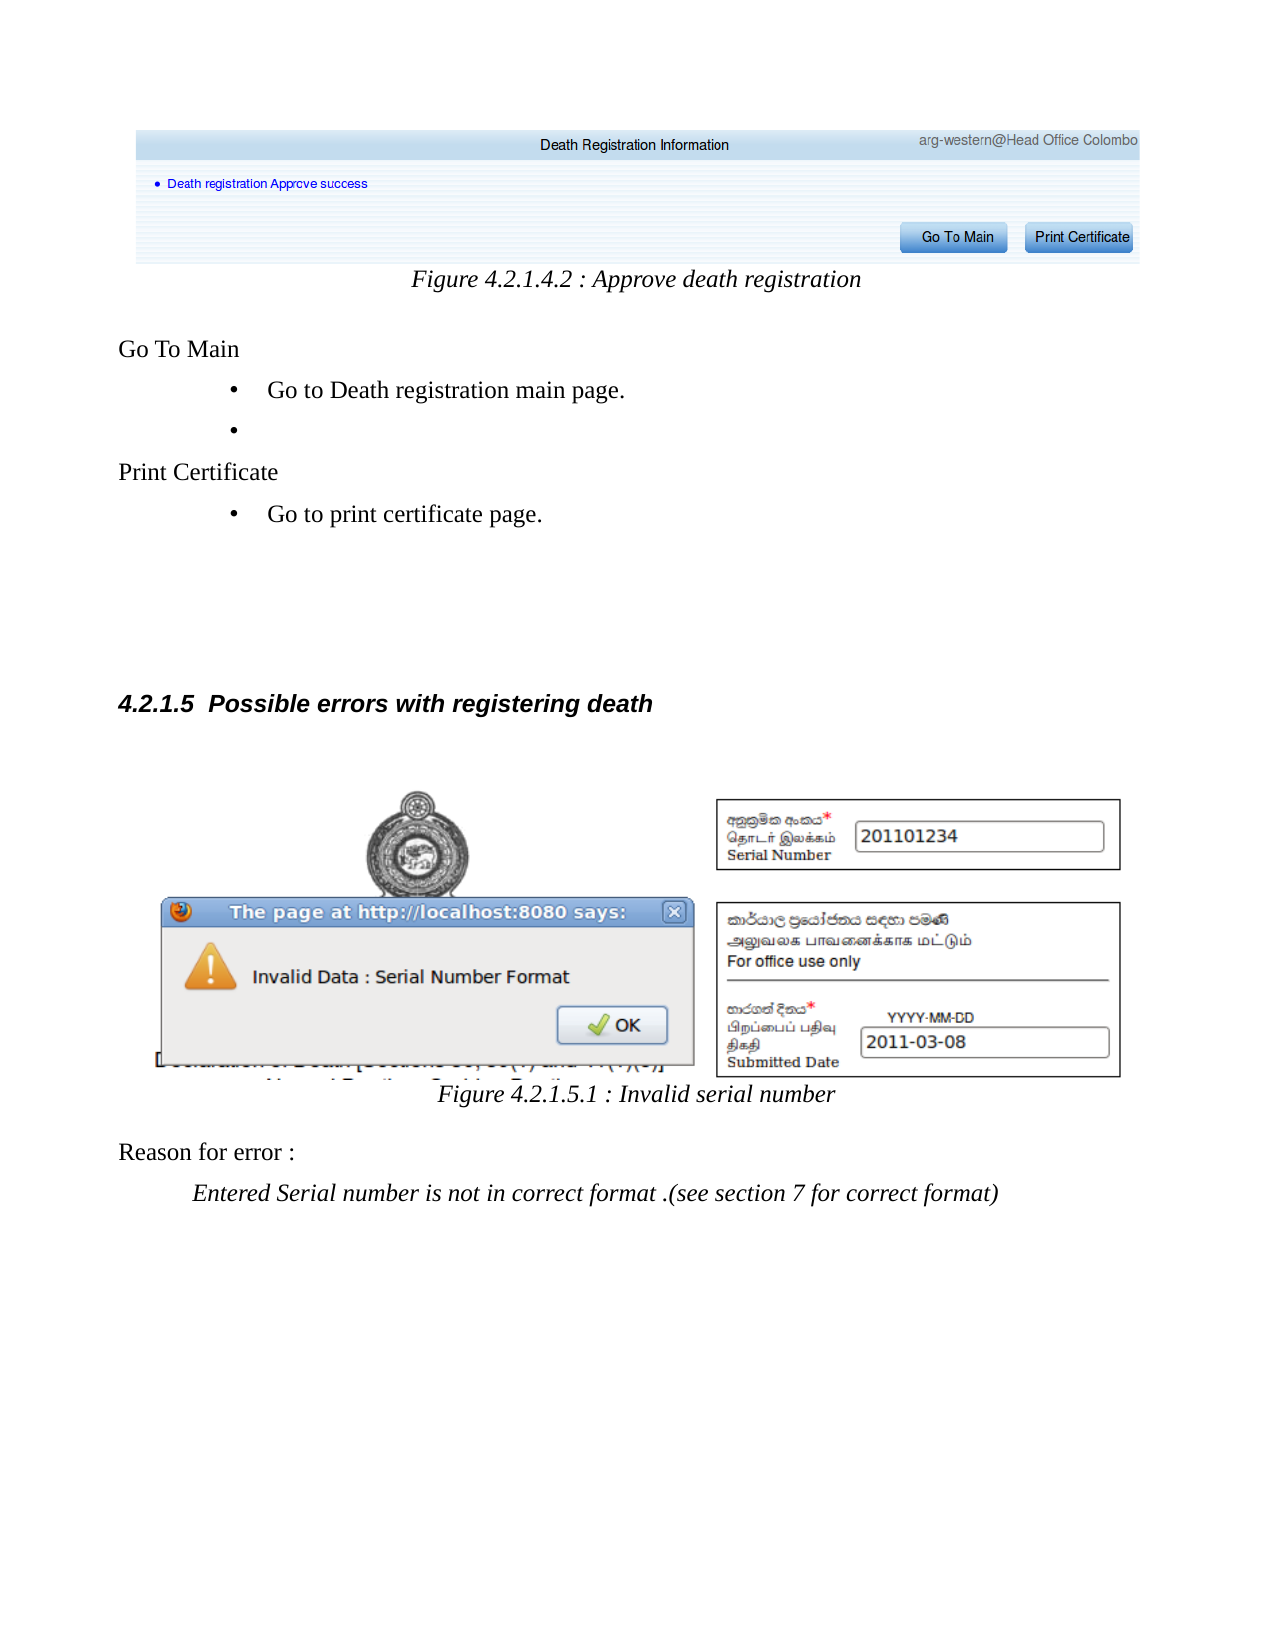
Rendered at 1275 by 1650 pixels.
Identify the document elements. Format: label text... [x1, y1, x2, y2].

text Entered Serial number is not in correct format .(see section 7 for correct format) [118, 1178, 1157, 1207]
text Figure 4.2.1.4.2 : Approve death registration [136, 264, 1139, 292]
picture [135, 130, 1140, 264]
text Reason for error : [118, 1137, 1157, 1166]
subtitle Possible errors with registering death [118, 689, 1157, 717]
text Figure 4.2.1.5.1 : Invalid serial number [138, 1080, 1136, 1108]
list Go to print certificate page. [229, 499, 1157, 527]
picture [138, 775, 1137, 1080]
list Go to Death registration main page. [229, 375, 1157, 404]
text Print Certificate [118, 457, 1157, 486]
text Go To Main [118, 334, 1157, 362]
